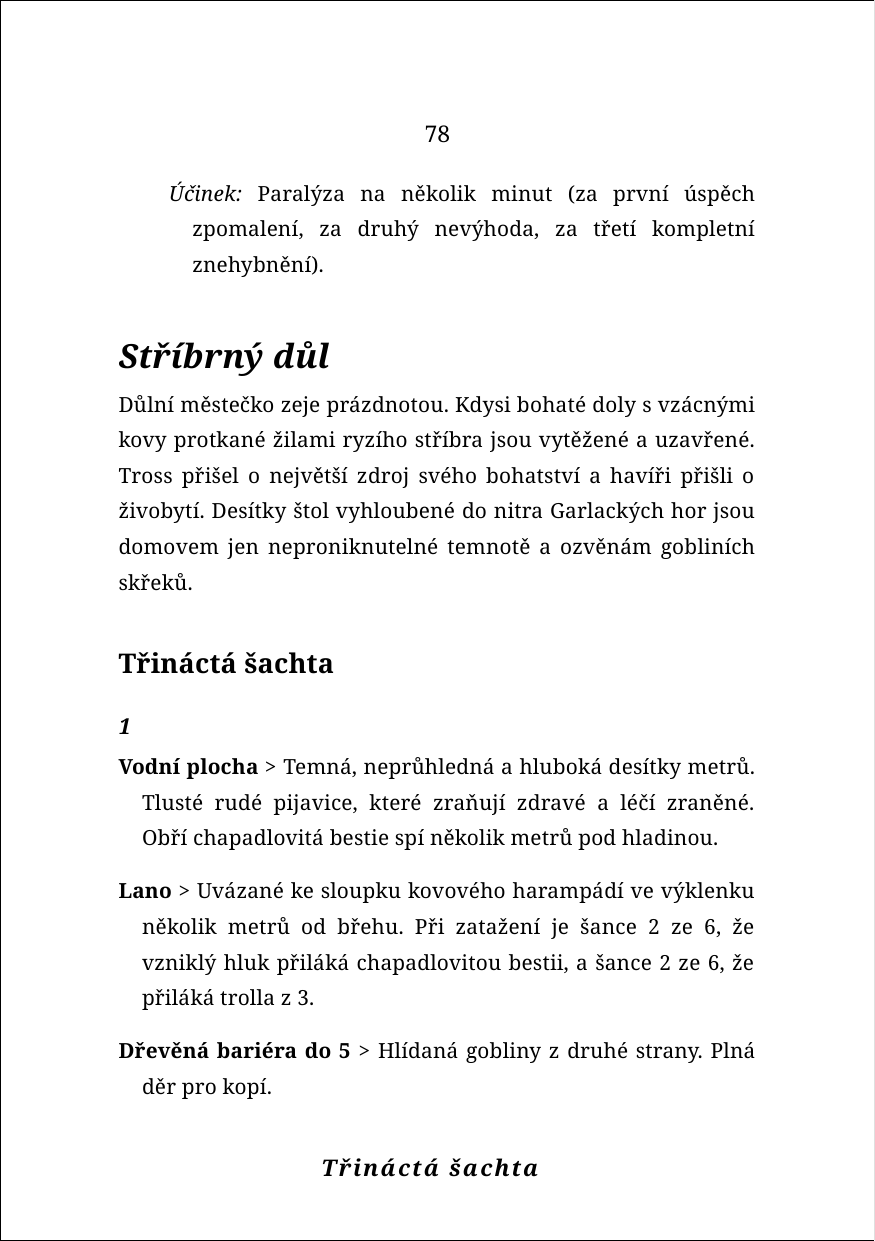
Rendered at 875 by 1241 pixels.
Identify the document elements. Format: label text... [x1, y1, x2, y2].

text Důlní městečko zeje prázdnotou. Kdysi bohaté doly s vzácnými kovy protkané žilami ryzího stříbra jsou vytěžené a uzavřené. Tross přišel o největší zdroj svého bohatství a havíři přišli o živobytí. Desítky štol vyhloubené do nitra Garlackých hor jsou domovem jen neproniknutelné temnotě a ozvěnám gobliních skřeků. [118, 390, 756, 596]
text Lano > Uvázané ke sloupku kovového harampádí ve výklenku několik metrů od břehu. Při zatažení je šance 2 ze 6, že vzniklý hluk přiláká chapadlovitou bestii, a šance 2 ze 6, že přiláká trolla z 3. [118, 877, 756, 1012]
subtitle 1 [118, 711, 756, 741]
text Vodní plocha > Temná, neprůhledná a hluboká desítky metrů. Tlusté rudé pijavice, které zraňují zdravé a léčí zraněné. Obří chapadlovitá bestie spí několik metrů pod hladinou. [118, 752, 756, 852]
text Dřevěná bariéra do 5 > Hlídaná gobliny z druhé strany. Plná děr pro kopí. [118, 1036, 756, 1100]
text Účinek: Paralýza na několik minut (za první úspěch zpomalení, za druhý nevýhoda, za třetí kompletní znehybnění). [168, 179, 756, 278]
subtitle Stříbrný důl [118, 333, 756, 378]
subtitle Třináctá šachta [118, 644, 756, 681]
